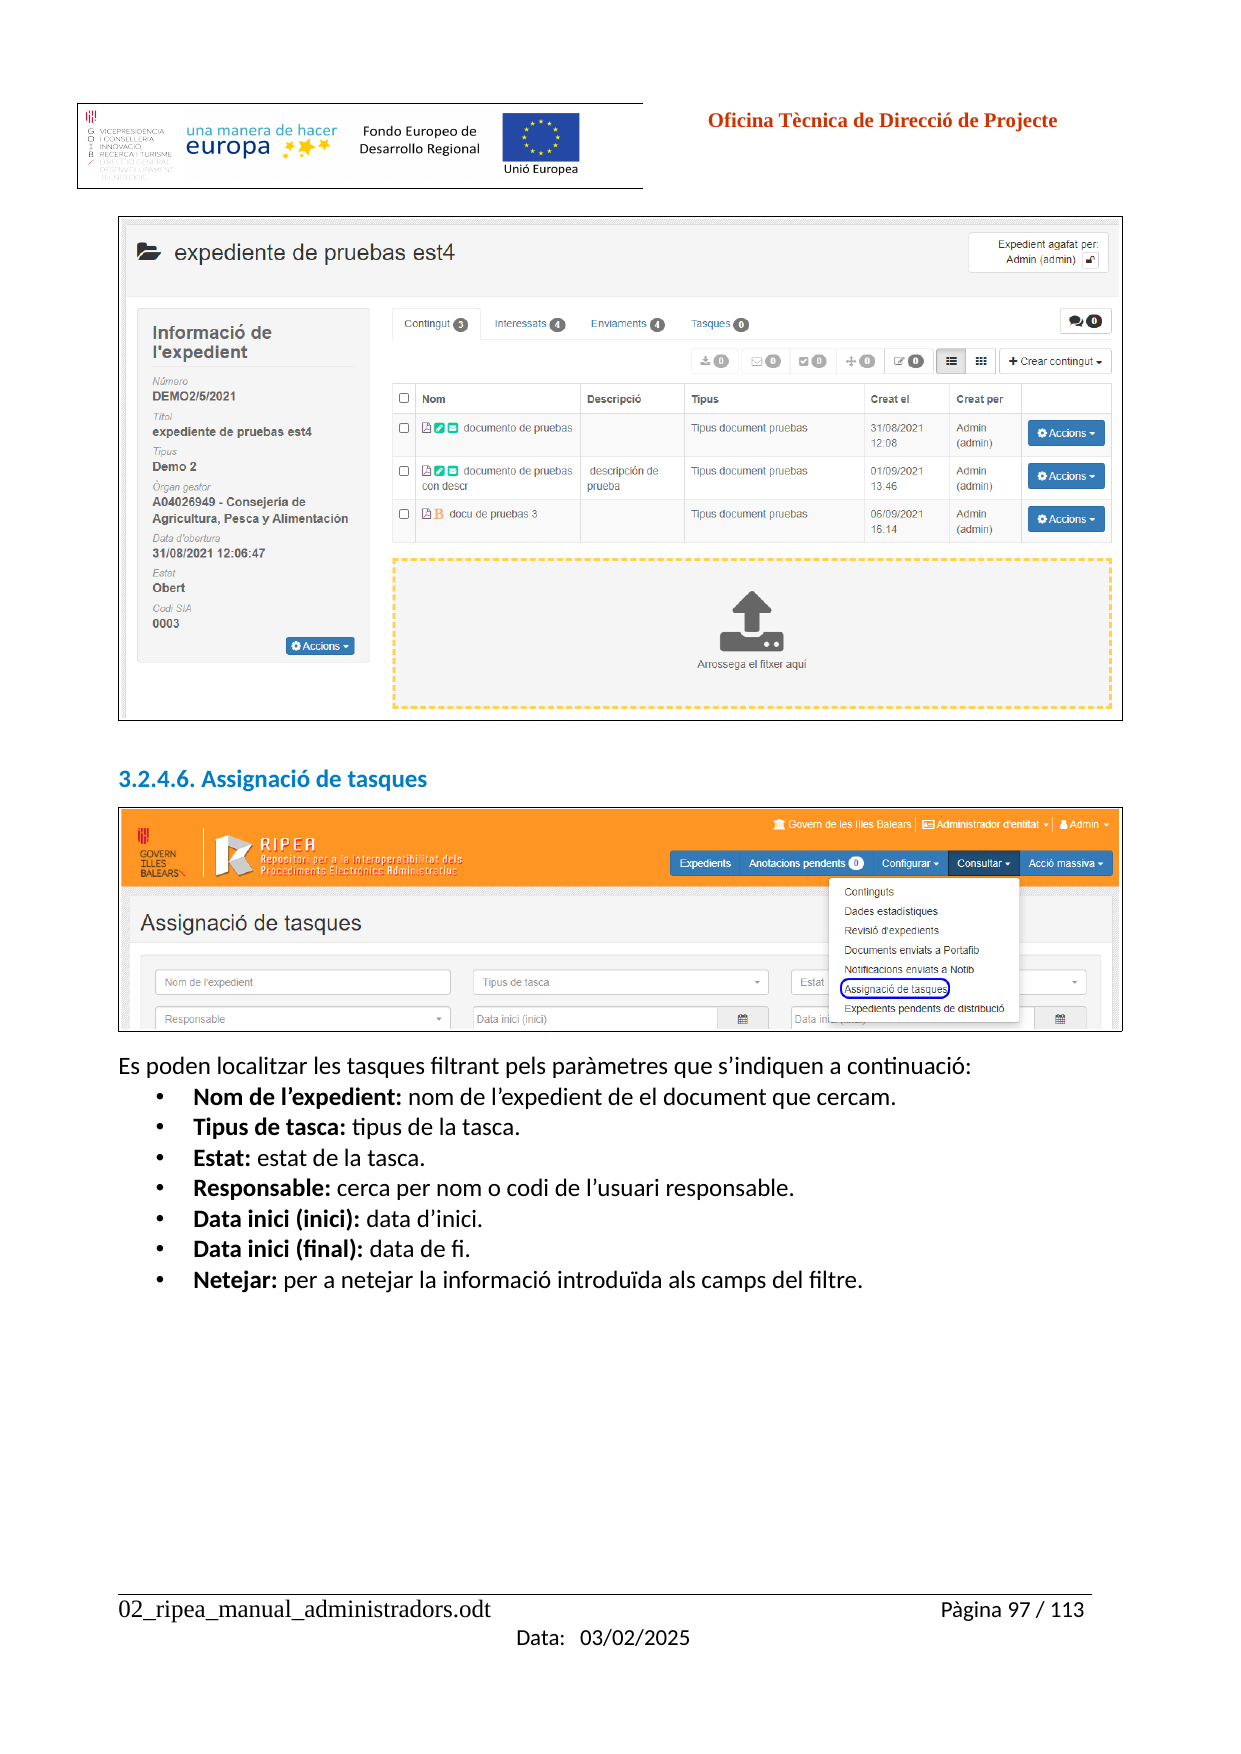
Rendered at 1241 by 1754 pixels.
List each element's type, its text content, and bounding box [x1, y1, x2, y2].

list Estat: estat de la tasca. [156, 1142, 1122, 1172]
list Tipus de tasca: tipus de la tasca. [156, 1111, 1122, 1142]
subtitle 3.2.4.6. Assignació de tasques [118, 764, 1122, 794]
picture [82, 108, 178, 182]
list Responsable: cerca per nom o codi de l’usuari responsable. [156, 1172, 1122, 1203]
list Data inici (inici): data d’inici. [156, 1203, 1122, 1233]
list Nom de l’expedient: nom de l’expedient de el document que cercam. [156, 1081, 1122, 1111]
list Netejar: per a netejar la informació introduïda als camps del filtre. [156, 1264, 1122, 1294]
text Es poden localitzar les tasques filtrant pels paràmetres que s’indiquen a continuació: [118, 1050, 1122, 1081]
picture [184, 108, 585, 182]
picture [121, 219, 1119, 718]
list Data inici (final): data de fi. [156, 1233, 1122, 1264]
picture [121, 809, 1119, 1029]
